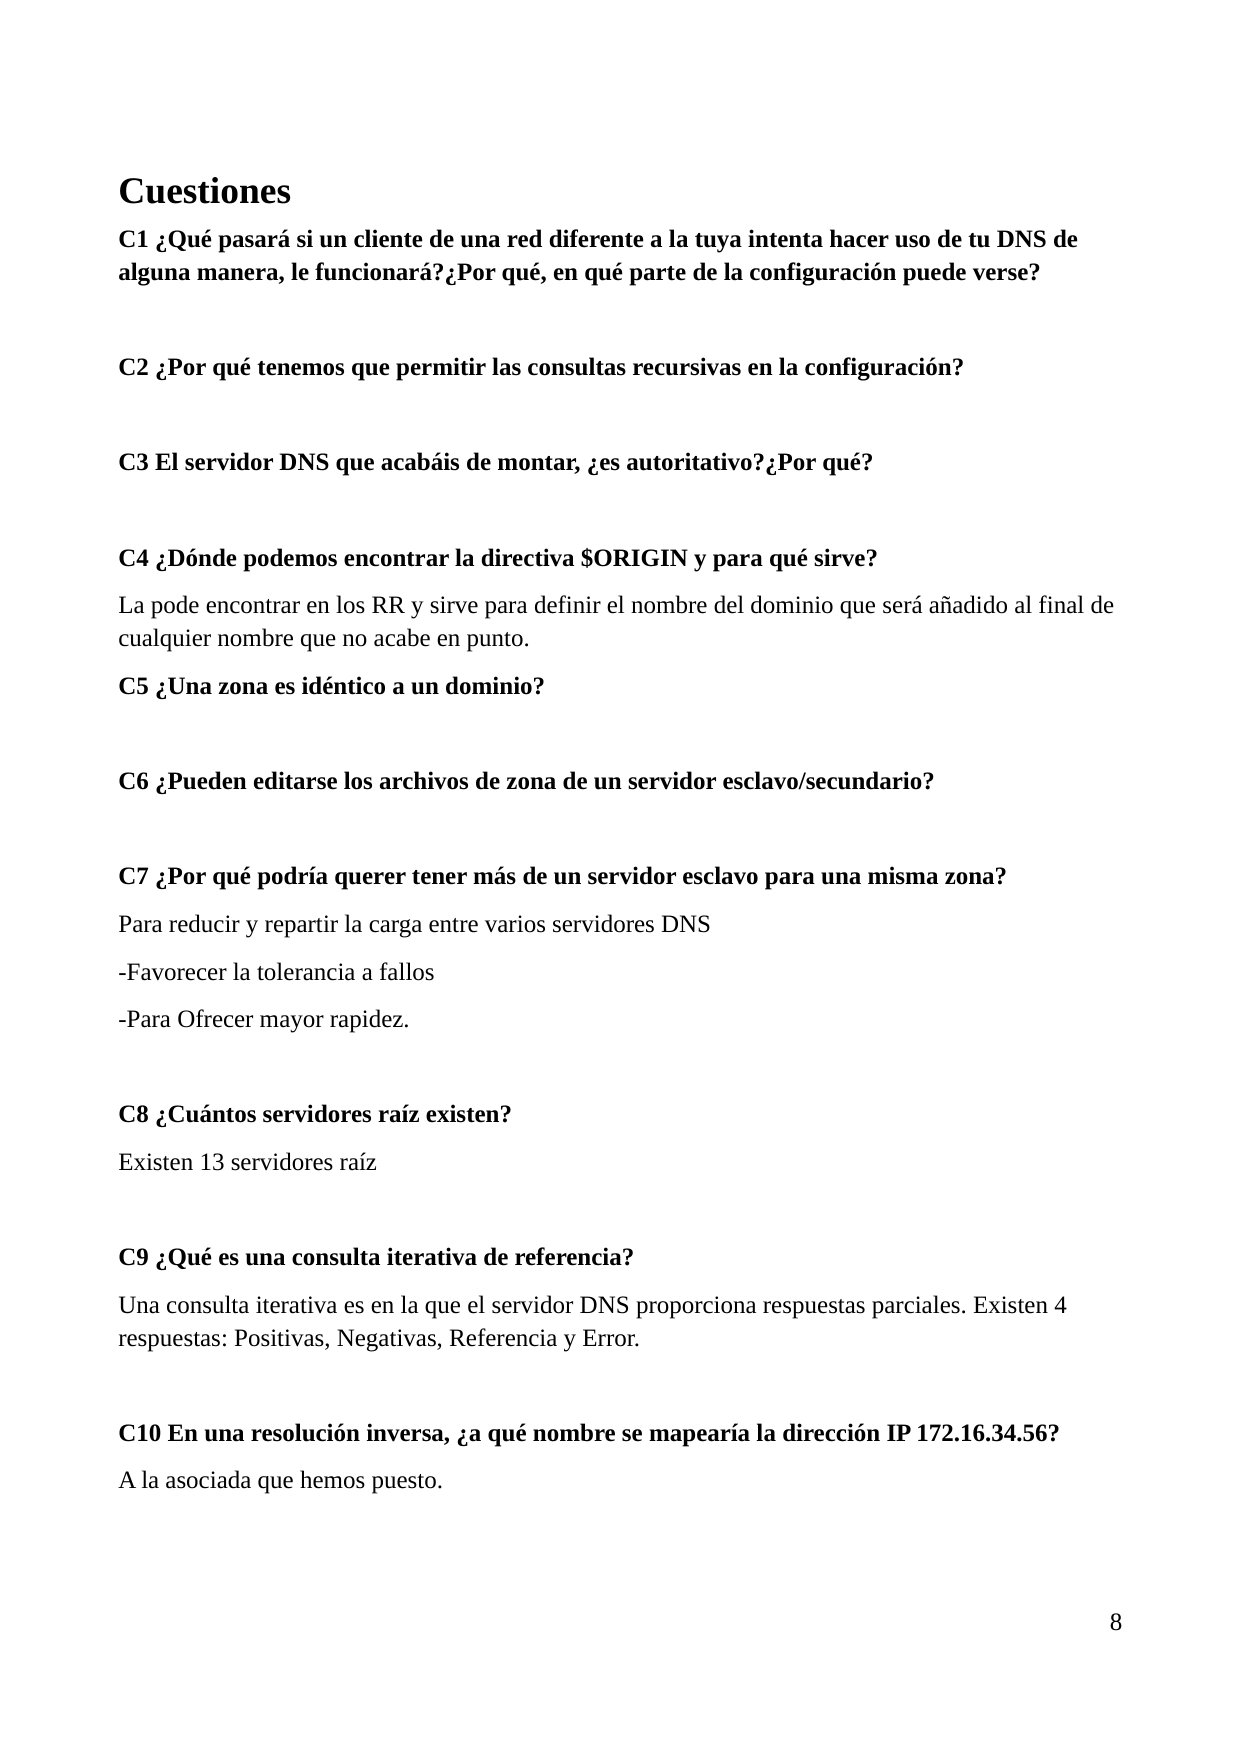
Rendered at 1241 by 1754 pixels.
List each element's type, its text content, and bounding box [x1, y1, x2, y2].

text -Favorecer la tolerancia a fallos [118, 957, 1122, 985]
text Para reducir y repartir la carga entre varios servidores DNS [118, 909, 1122, 938]
text C2 ¿Por qué tenemos que permitir las consultas recursivas en la configuración? [118, 352, 1122, 381]
text A la asociada que hemos puesto. [118, 1466, 1122, 1494]
text -Para Ofrecer mayor rapidez. [118, 1004, 1122, 1033]
text C8 ¿Cuántos servidores raíz existen? [118, 1099, 1122, 1128]
text C6 ¿Pueden editarse los archivos de zona de un servidor esclavo/secundario? [118, 766, 1122, 795]
text La pode encontrar en los RR y sirve para definir el nombre del dominio que será añadido al final de cualquier nombre que no acabe en punto. [118, 590, 1122, 652]
text C10 En una resolución inversa, ¿a qué nombre se mapearía la dirección IP 172.16.34.56? [118, 1418, 1122, 1447]
subtitle Cuestiones [118, 168, 1122, 212]
text C9 ¿Qué es una consulta iterativa de referencia? [118, 1242, 1122, 1271]
text C3 El servidor DNS que acabáis de montar, ¿es autoritativo?¿Por qué? [118, 447, 1122, 476]
text Una consulta iterativa es en la que el servidor DNS proporciona respuestas parciales. Existen 4 respuestas: Positivas, Negativas, Referencia y Error. [118, 1290, 1122, 1352]
text C4 ¿Dónde podemos encontrar la directiva $ORIGIN y para qué sirve? [118, 543, 1122, 571]
text C1 ¿Qué pasará si un cliente de una red diferente a la tuya intenta hacer uso de tu DNS de alguna manera, le funcionará?¿Por qué, en qué parte de la configuración puede verse? [118, 224, 1122, 286]
text C5 ¿Una zona es idéntico a un dominio? [118, 671, 1122, 700]
text C7 ¿Por qué podría querer tener más de un servidor esclavo para una misma zona? [118, 861, 1122, 890]
text Existen 13 servidores raíz [118, 1147, 1122, 1176]
